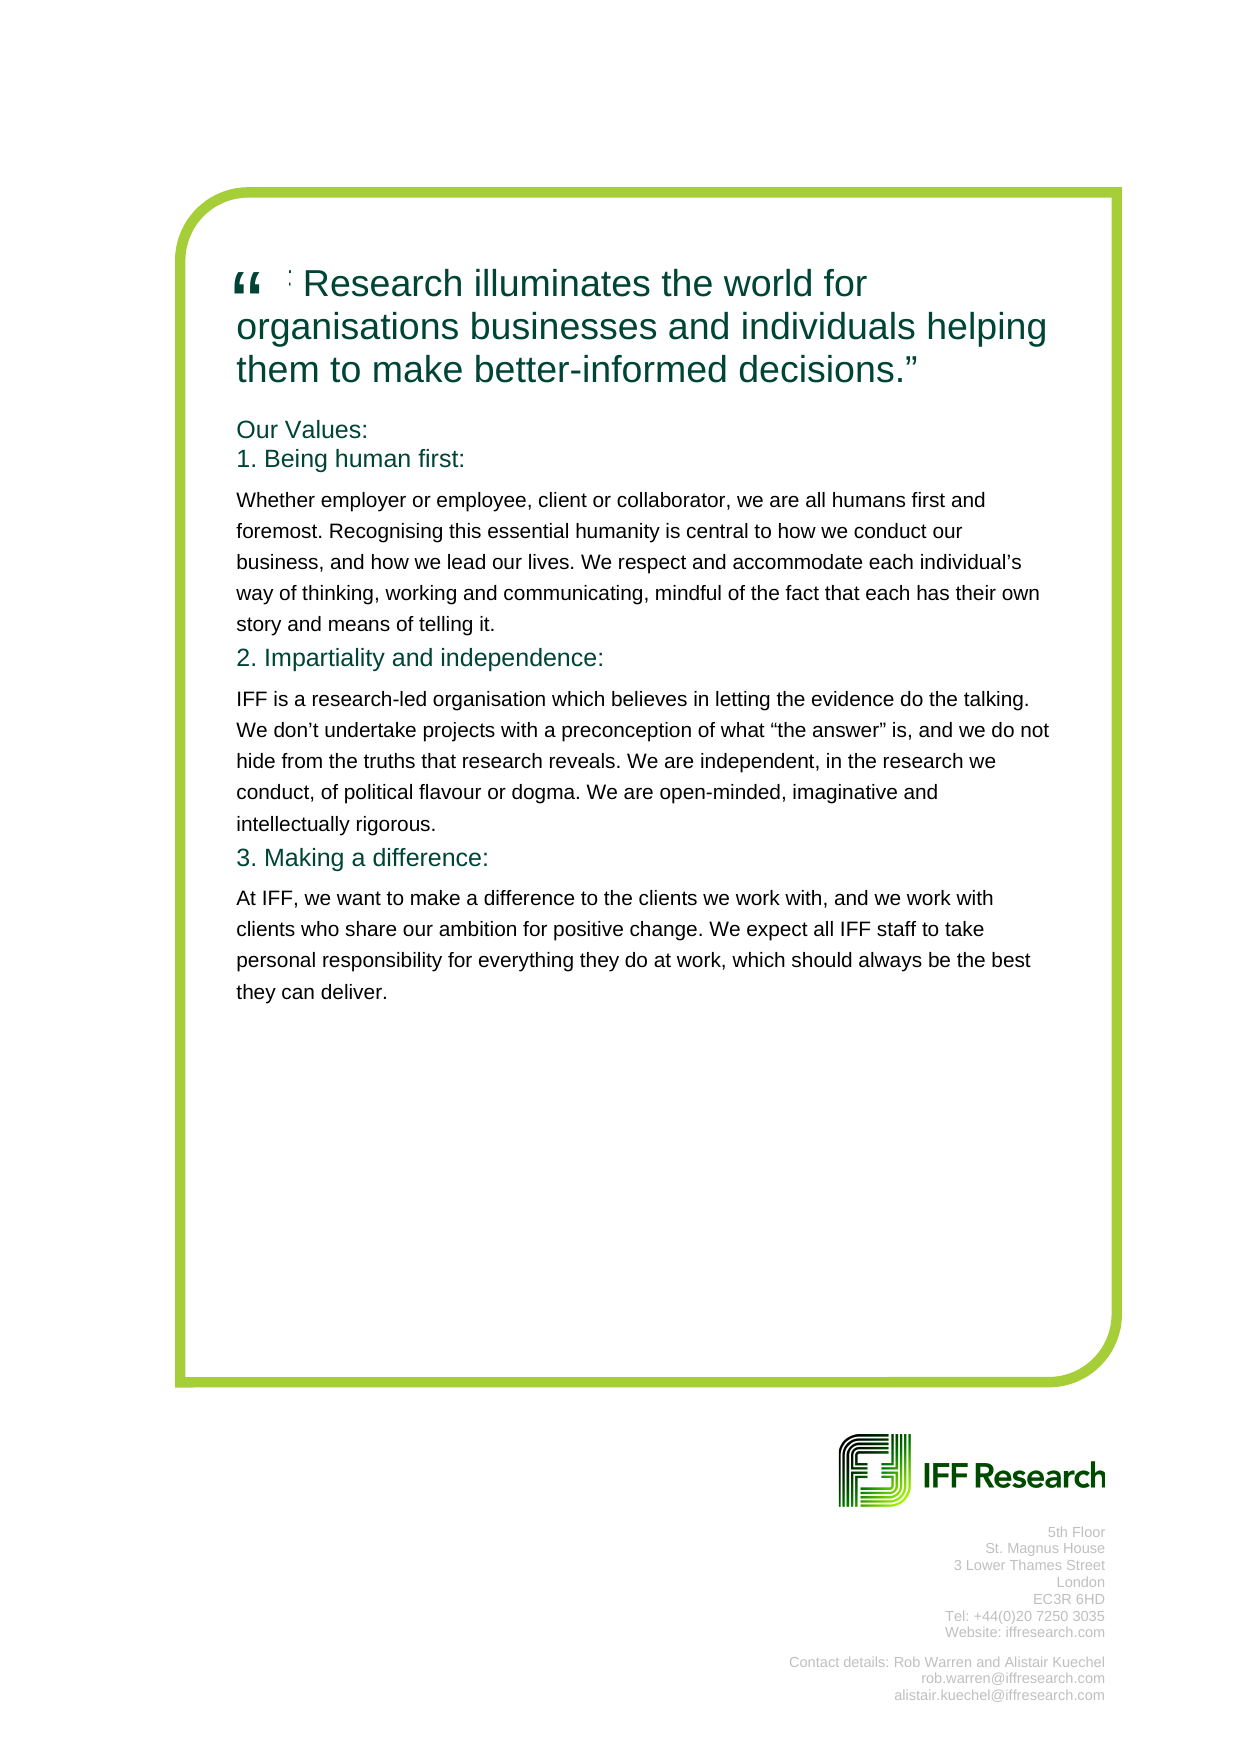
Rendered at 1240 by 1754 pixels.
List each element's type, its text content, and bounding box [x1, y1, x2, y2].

subtitle Our Values: [236, 415, 1056, 444]
subtitle 3. Making a difference: [236, 842, 1056, 871]
text Whether employer or employee, client or collaborator, we are all humans first and foremost. Recognising this essential humanity is central to how we conduct our business, and how we lead our lives. We respect and accommodate each individual’s way of thinking, working and communicating, mindful of the fact that each has their own story and means of telling it. [236, 487, 1056, 636]
text At IFF, we want to make a difference to the clients we work with, and we work with clients who share our ambition for positive change. We expect all IFF staff to take personal responsibility for everything they do at work, which should always be the best they can deliver. [236, 886, 1056, 1003]
text “ [232, 248, 274, 299]
text IFF is a research-led organisation which believes in letting the evidence do the talking. We don’t undertake projects with a preconception of what “the answer” is, and we do not hide from the truths that research reveals. We are independent, in the research we conduct, of political flavour or dogma. We are open-minded, imaginative and intellectually rigorous. [236, 687, 1056, 835]
subtitle IFF Research illuminates the world for organisations businesses and individuals helping them to make better-informed decisions.” [236, 261, 1056, 390]
subtitle 1. Being human first: [236, 444, 1056, 473]
subtitle 2. Impartiality and independence: [236, 643, 1056, 672]
